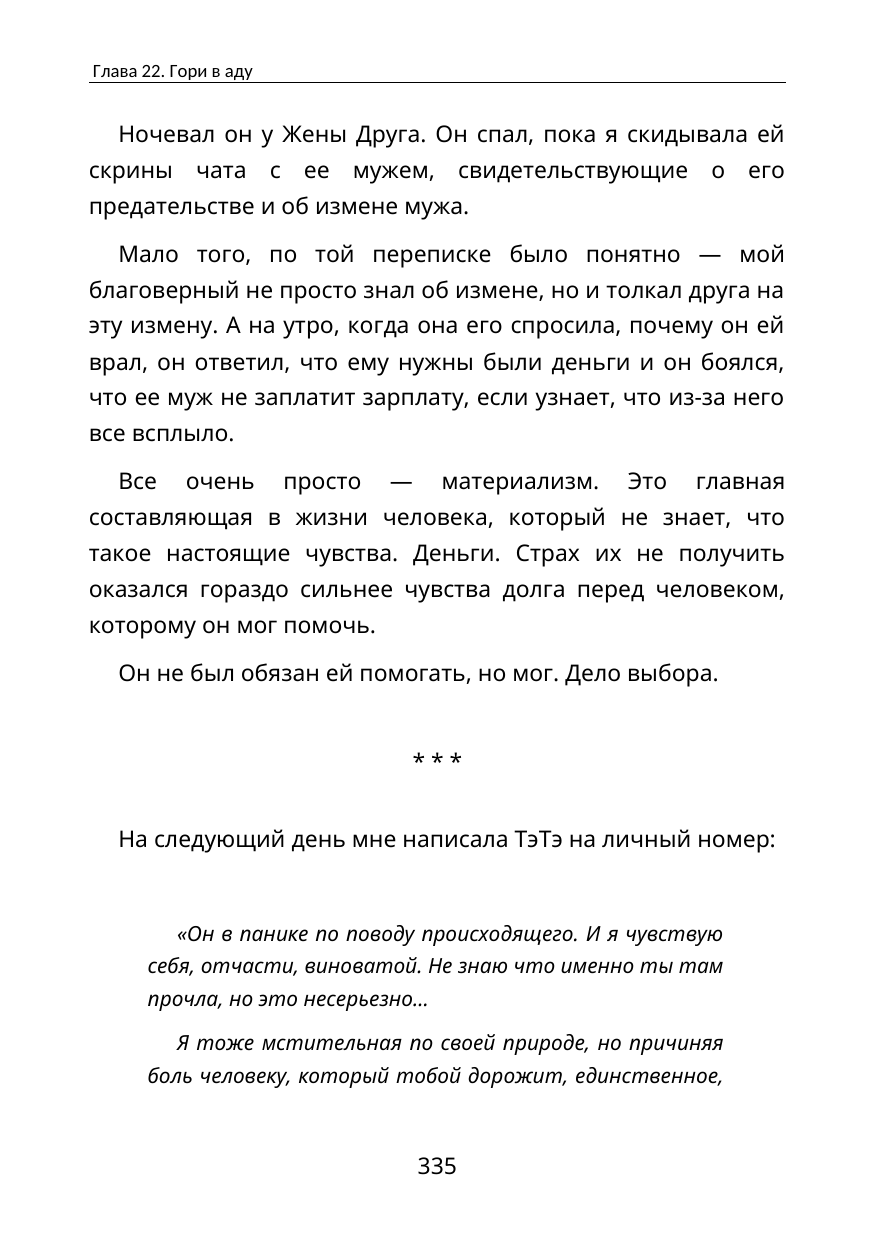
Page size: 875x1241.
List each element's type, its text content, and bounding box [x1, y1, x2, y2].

text Он не был обязан ей помогать, но мог. Дело выбора. [88, 656, 786, 688]
subtitle * * * [88, 746, 786, 777]
text Мало того, по той переписке было понятно — мой благоверный не просто знал об измене, но и толкал друга на эту измену. А на утро, когда она его спросила, почему он ей врал, он ответил, что ему нужны были деньги и он боялся, что ее муж не заплатит зарплату, если узнает, что из-за него все всплыло. [88, 238, 786, 448]
text На следующий день мне написала ТэТэ на личный номер: [88, 823, 786, 855]
text «Он в панике по поводу происходящего. И я чувствую себя, отчасти, виноватой. Не знаю что именно ты там прочла, но это несерьезно... [147, 919, 727, 1012]
text Все очень просто — материализм. Это главная составляющая в жизни человека, который не знает, что такое настоящие чувства. Деньги. Страх их не получить оказался гораздо сильнее чувства долга перед человеком, которому он мог помочь. [88, 465, 786, 640]
text Я тоже мстительная по своей природе, но причиняя боль человеку, который тобой дорожит, единственное, [147, 1028, 727, 1089]
text Ночевал он у Жены Друга. Он спал, пока я скидывала ей скрины чата с ее мужем, свидетельствующие о его предательстве и об измене мужа. [88, 118, 786, 221]
